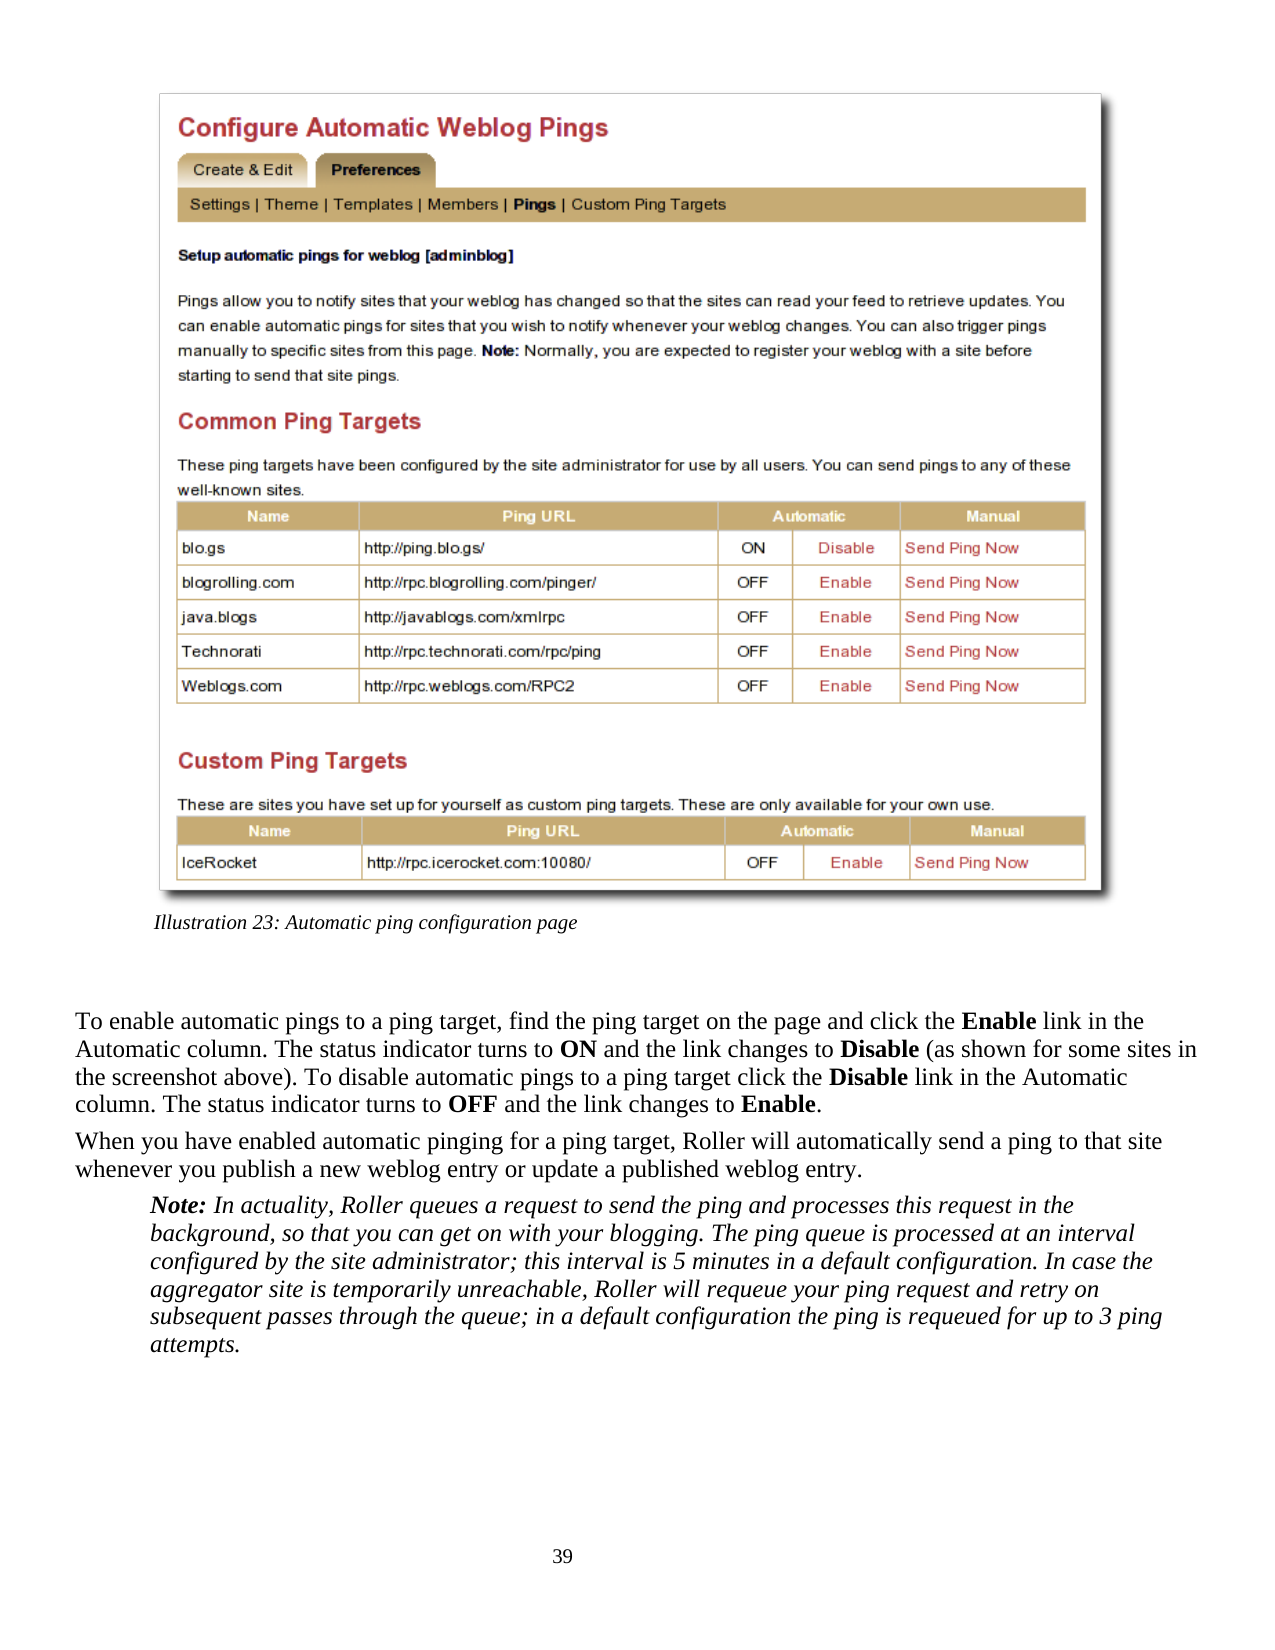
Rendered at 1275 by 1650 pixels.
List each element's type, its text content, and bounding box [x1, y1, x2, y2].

text To enable automatic pings to a ping target, find the ping target on the page and click the Enable link in the Automatic column. The status indicator turns to ON and the link changes to Disable (as shown for some sites in the screenshot above). To disable automatic pings to a ping target click the Disable link in the Automatic column. The status indicator turns to OFF and the link changes to Enable. [75, 1007, 1200, 1118]
text Note: In actuality, Roller queues a request to send the ping and processes this request in the background, so that you can get on with your blogging. The ping queue is processed at an interval configured by the site administrator; this interval is 5 minutes in a default configuration. In case the aggregator site is temporarily unreachable, Roller will requeue your ping request and retry on subsequent passes through the queue; in a default configuration the ping is requeued for up to 3 ping attempts. [150, 1192, 1200, 1358]
text Illustration 23: Automatic ping configuration page [153, 911, 1122, 934]
picture [153, 87, 1122, 911]
text When you have enabled automatic pinging for a ping target, Roller will automatically send a ping to that site whenever you publish a new weblog entry or update a published weblog entry. [75, 1127, 1200, 1183]
